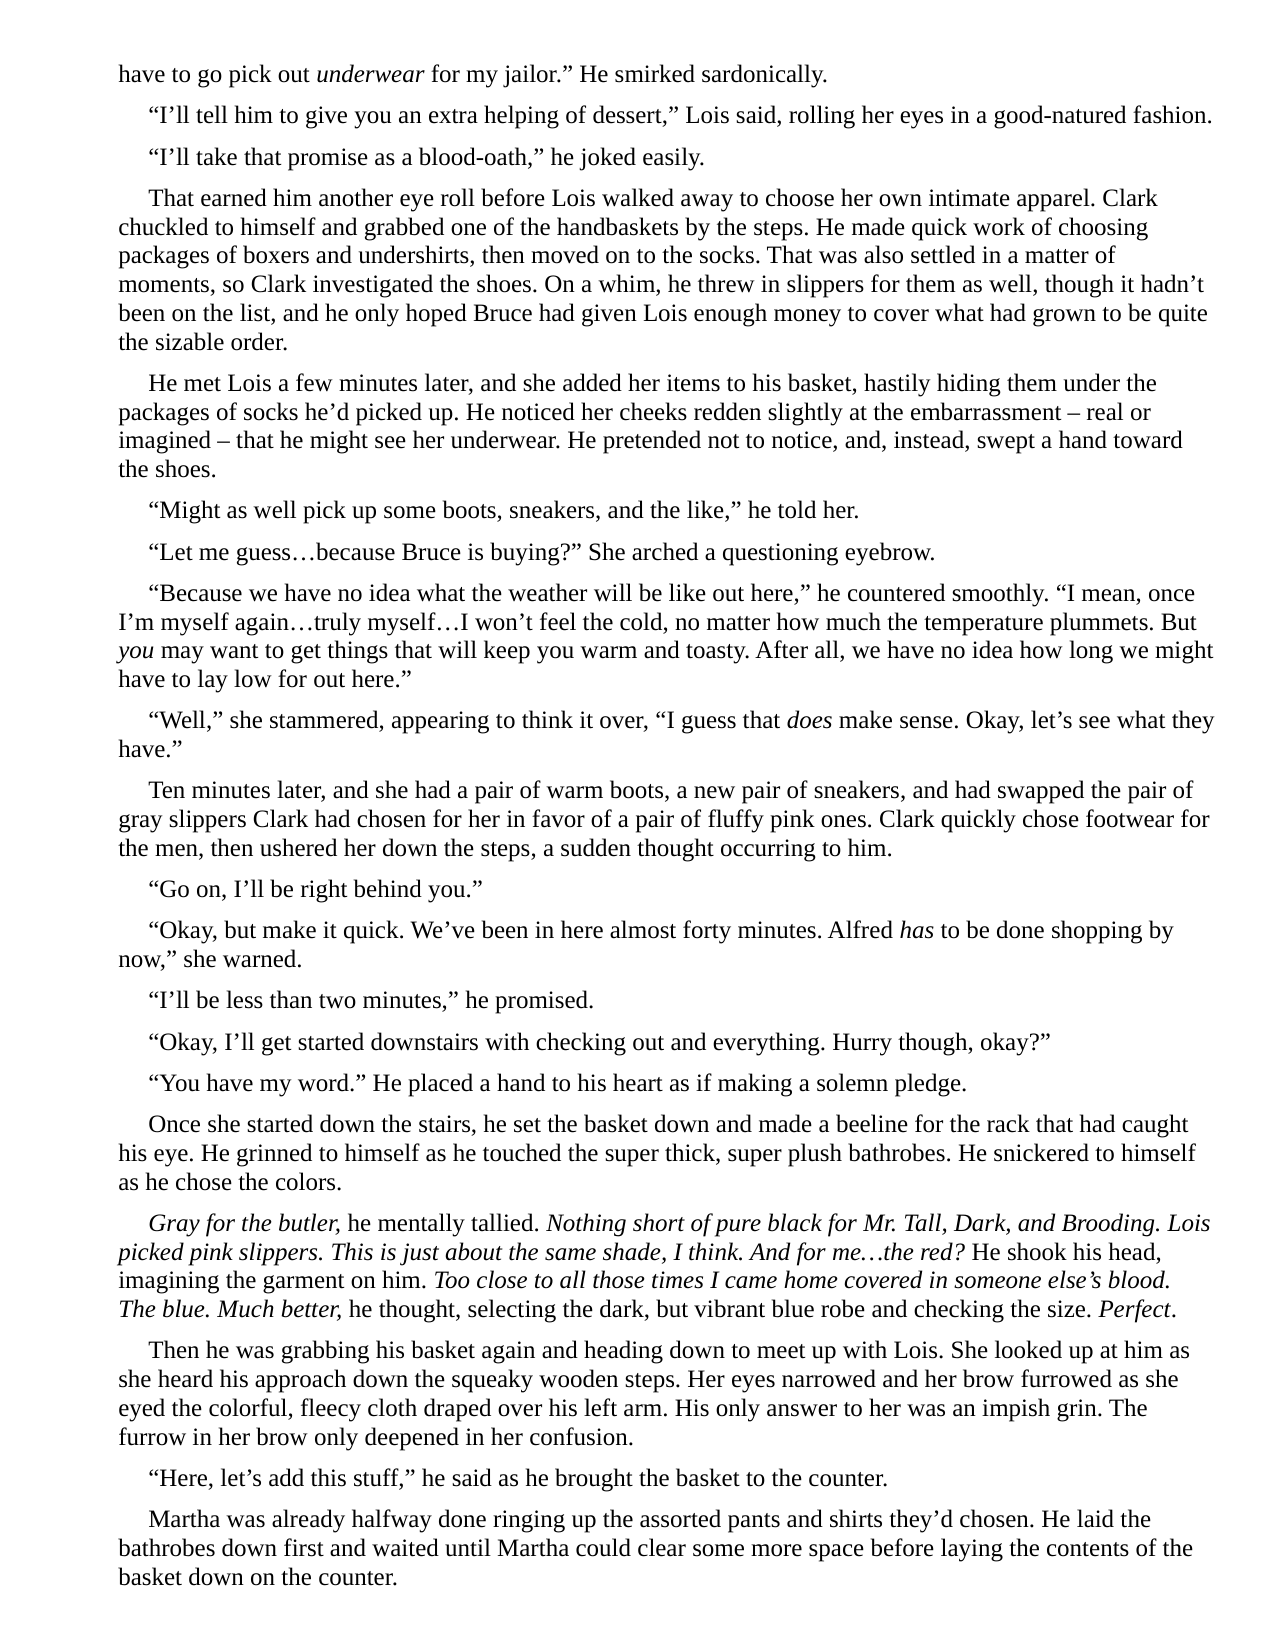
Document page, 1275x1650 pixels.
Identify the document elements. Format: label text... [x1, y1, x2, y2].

text Gray for the butler, he mentally tallied. Nothing short of pure black for Mr. Tall, Dark, and Brooding. Lois picked pink slippers. This is just about the same shade, I think. And for me…the red? He shook his head, imagining the garment on him. Too close to all those times I came home covered in someone else’s blood. The blue. Much better, he thought, selecting the dark, but vibrant blue robe and checking the size. Perfect. [118, 1208, 1216, 1323]
text Then he was grabbing his basket again and heading down to meet up with Lois. She looked up at him as she heard his approach down the squeaky wooden steps. Her eyes narrowed and her brow furrowed as she eyed the colorful, fleecy cloth draped over his left arm. His only answer to her was an impish grin. The furrow in her brow only deepened in her confusion. [118, 1335, 1216, 1450]
text “You have my word.” He placed a hand to his heart as if making a solemn pledge. [118, 1068, 1216, 1097]
text have to go pick out underwear for my jailor.” He smirked sardonically. [118, 59, 1216, 88]
text “Okay, I’ll get started downstairs with checking out and everything. Hurry though, okay?” [118, 1027, 1216, 1055]
text Martha was already halfway done ringing up the assorted pants and shirts they’d chosen. He laid the bathrobes down first and waited until Martha could clear some more space before laying the contents of the basket down on the counter. [118, 1504, 1216, 1590]
text “I’ll be less than two minutes,” he promised. [118, 985, 1216, 1014]
text “I’ll tell him to give you an extra helping of dessert,” Lois said, rolling her eyes in a good-natured fashion. [118, 100, 1216, 129]
text “Because we have no idea what the weather will be like out here,” he countered smoothly. “I mean, once I’m myself again…truly myself…I won’t feel the cold, no matter how much the temperature plummets. But you may want to get things that will keep you warm and toasty. After all, we have no idea how long we might have to lay low for out here.” [118, 578, 1216, 693]
text “Well,” she stammered, appearing to think it over, “I guess that does make sense. Okay, let’s see what they have.” [118, 705, 1216, 763]
text “Let me guess…because Bruce is buying?” She arched a questioning eyebrow. [118, 537, 1216, 565]
text That earned him another eye roll before Lois walked away to choose her own intimate apparel. Clark chuckled to himself and grabbed one of the handbaskets by the steps. He made quick work of choosing packages of boxers and undershirts, then moved on to the socks. That was also settled in a matter of moments, so Clark investigated the shoes. On a whim, he threw in slippers for them as well, though it hadn’t been on the list, and he only hoped Bruce had given Lois enough money to cover what had grown to be quite the sizable order. [118, 183, 1216, 355]
text Ten minutes later, and she had a pair of warm boots, a new pair of sneakers, and had swapped the pair of gray slippers Clark had chosen for her in favor of a pair of fluffy pink ones. Clark quickly chose footwear for the men, then ushered her down the steps, a sudden thought occurring to him. [118, 775, 1216, 862]
text “Okay, but make it quick. We’ve been in here almost forty minutes. Alfred has to be done shopping by now,” she warned. [118, 915, 1216, 973]
text He met Lois a few minutes later, and she added her items to his basket, hastily hiding them under the packages of socks he’d picked up. He noticed her cheeks redden slightly at the embarrassment – real or imagined – that he might see her underwear. He pretended not to notice, and, instead, swept a hand toward the shoes. [118, 368, 1216, 483]
text “Go on, I’ll be right behind you.” [118, 874, 1216, 903]
text “Might as well pick up some boots, sneakers, and the like,” he told her. [118, 495, 1216, 524]
text Once she started down the stairs, he set the basket down and made a beeline for the rack that had caught his eye. He grinned to himself as he touched the super thick, super plush bathrobes. He snickered to himself as he chose the colors. [118, 1109, 1216, 1195]
text “Here, let’s add this stuff,” he said as he brought the basket to the counter. [118, 1463, 1216, 1492]
text “I’ll take that promise as a blood-oath,” he joked easily. [118, 142, 1216, 170]
